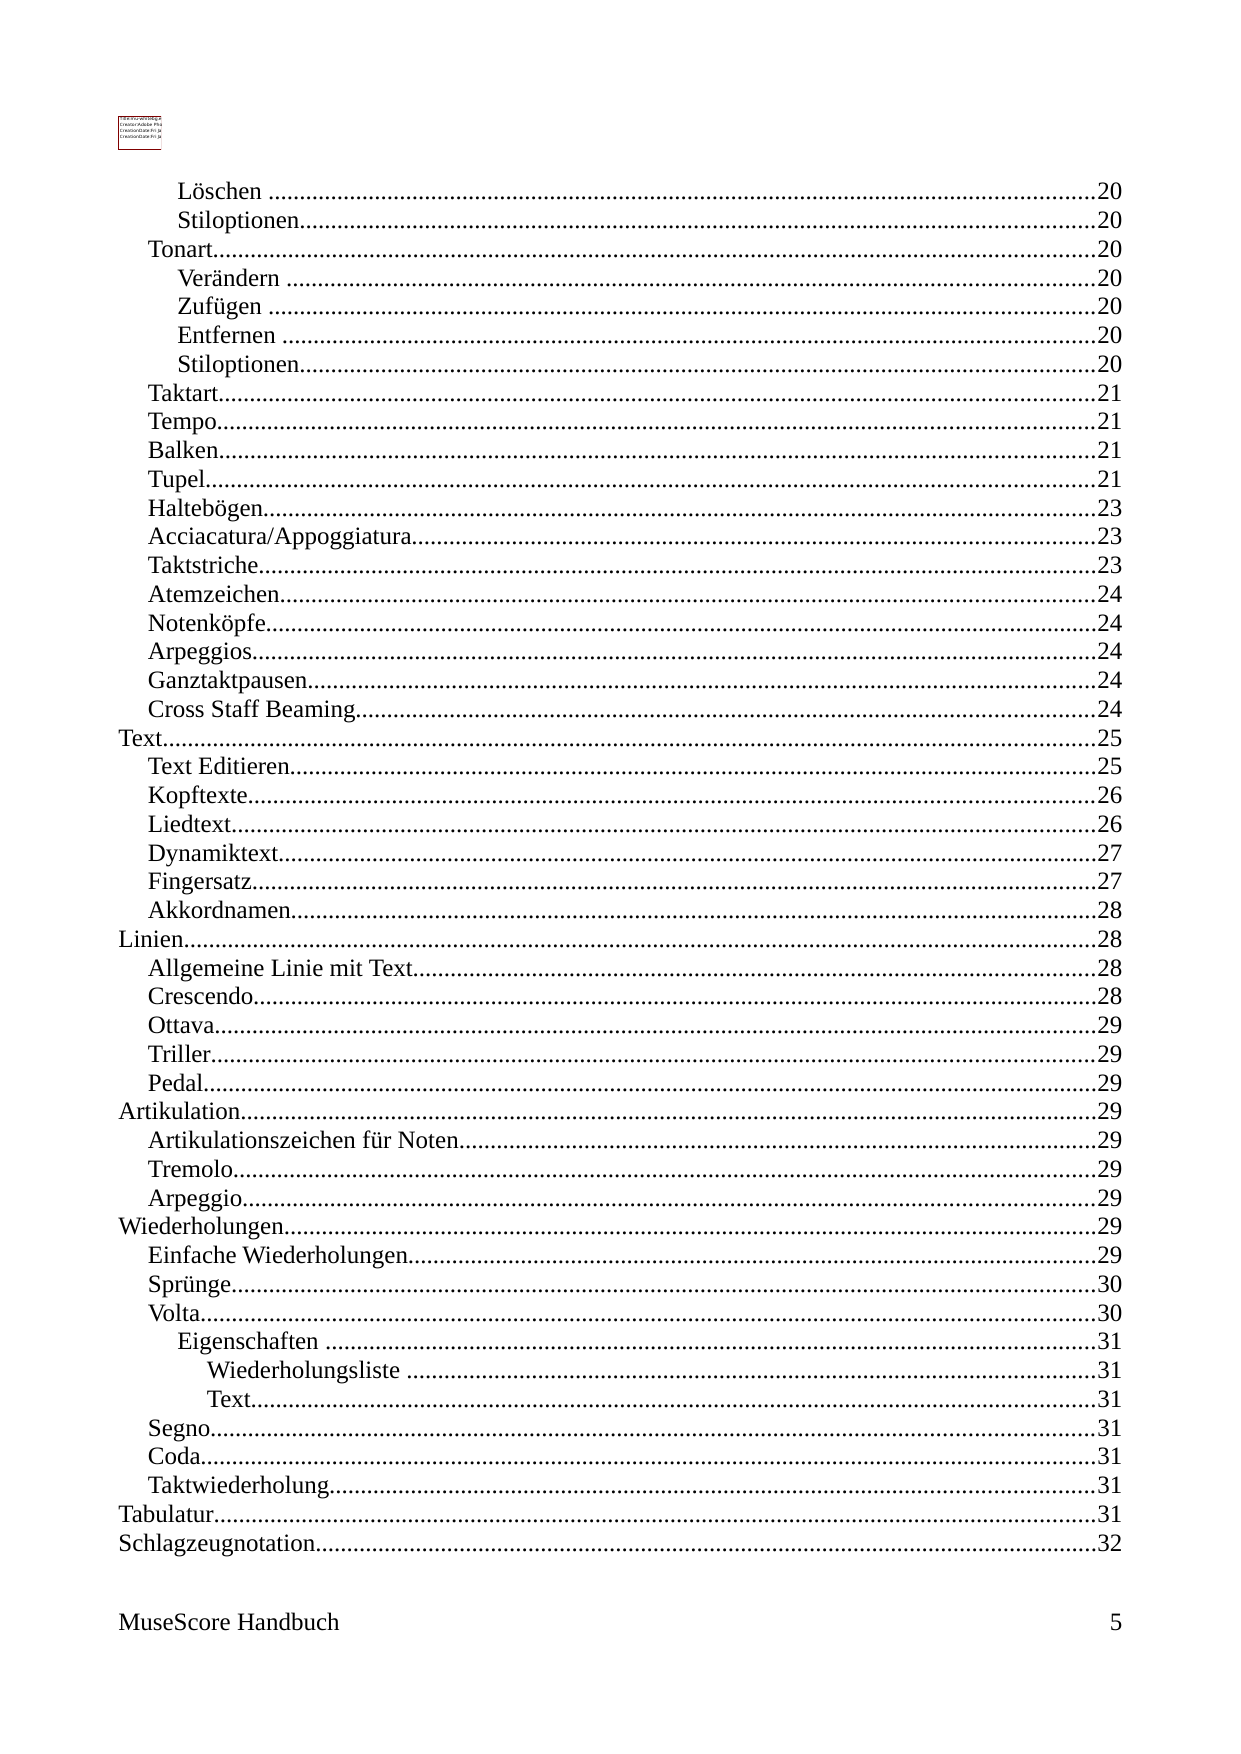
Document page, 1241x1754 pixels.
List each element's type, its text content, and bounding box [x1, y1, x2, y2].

text Sprünge 30 [148, 1269, 1122, 1298]
text Artikulation 29 [118, 1096, 1122, 1125]
text Arpeggios 24 [148, 636, 1122, 665]
text Stiloptionen 20 [177, 205, 1122, 234]
text Tempo 21 [148, 406, 1122, 435]
text Dynamiktext 27 [148, 838, 1122, 866]
text Coda 31 [148, 1441, 1122, 1470]
text Text 31 [207, 1384, 1122, 1413]
text Allgemeine Linie mit Text 28 [148, 953, 1122, 981]
text Ganztaktpausen 24 [148, 665, 1122, 694]
text Haltebögen 23 [148, 493, 1122, 521]
text Volta 30 [148, 1298, 1122, 1326]
text Verändern 20 [177, 263, 1122, 291]
text Notenköpfe 24 [148, 608, 1122, 636]
text Atemzeichen 24 [148, 579, 1122, 608]
text Tremolo 29 [148, 1154, 1122, 1183]
text Stiloptionen 20 [177, 349, 1122, 378]
text Text 25 [118, 723, 1122, 751]
text Einfache Wiederholungen 29 [148, 1240, 1122, 1269]
text Fingersatz 27 [148, 866, 1122, 895]
text Balken 21 [148, 435, 1122, 464]
text Schlagzeugnotation 32 [118, 1528, 1122, 1556]
text Entfernen 20 [177, 320, 1122, 349]
text Wiederholungsliste 31 [207, 1355, 1122, 1384]
text Liedtext 26 [148, 809, 1122, 838]
text Crescendo 28 [148, 981, 1122, 1010]
text Acciacatura/Appoggiatura 23 [148, 521, 1122, 550]
text Arpeggio 29 [148, 1183, 1122, 1211]
text Triller 29 [148, 1039, 1122, 1068]
text Taktwiederholung 31 [148, 1470, 1122, 1499]
text Tabulatur 31 [118, 1499, 1122, 1528]
text Löschen 20 [177, 176, 1122, 205]
text Cross Staff Beaming 24 [148, 694, 1122, 723]
text Akkordnamen 28 [148, 895, 1122, 924]
text Tupel 21 [148, 464, 1122, 493]
text Eigenschaften 31 [177, 1326, 1122, 1355]
text Artikulationszeichen für Noten 29 [148, 1125, 1122, 1154]
text Kopftexte 26 [148, 780, 1122, 809]
text Segno 31 [148, 1413, 1122, 1441]
text Pedal 29 [148, 1068, 1122, 1096]
text Ottava 29 [148, 1010, 1122, 1039]
text Tonart 20 [148, 234, 1122, 263]
text Linien 28 [118, 924, 1122, 953]
text Wiederholungen 29 [118, 1211, 1122, 1240]
text Taktart 21 [148, 378, 1122, 406]
text Zufügen 20 [177, 291, 1122, 320]
text Text Editieren 25 [148, 751, 1122, 780]
text Taktstriche 23 [148, 550, 1122, 579]
